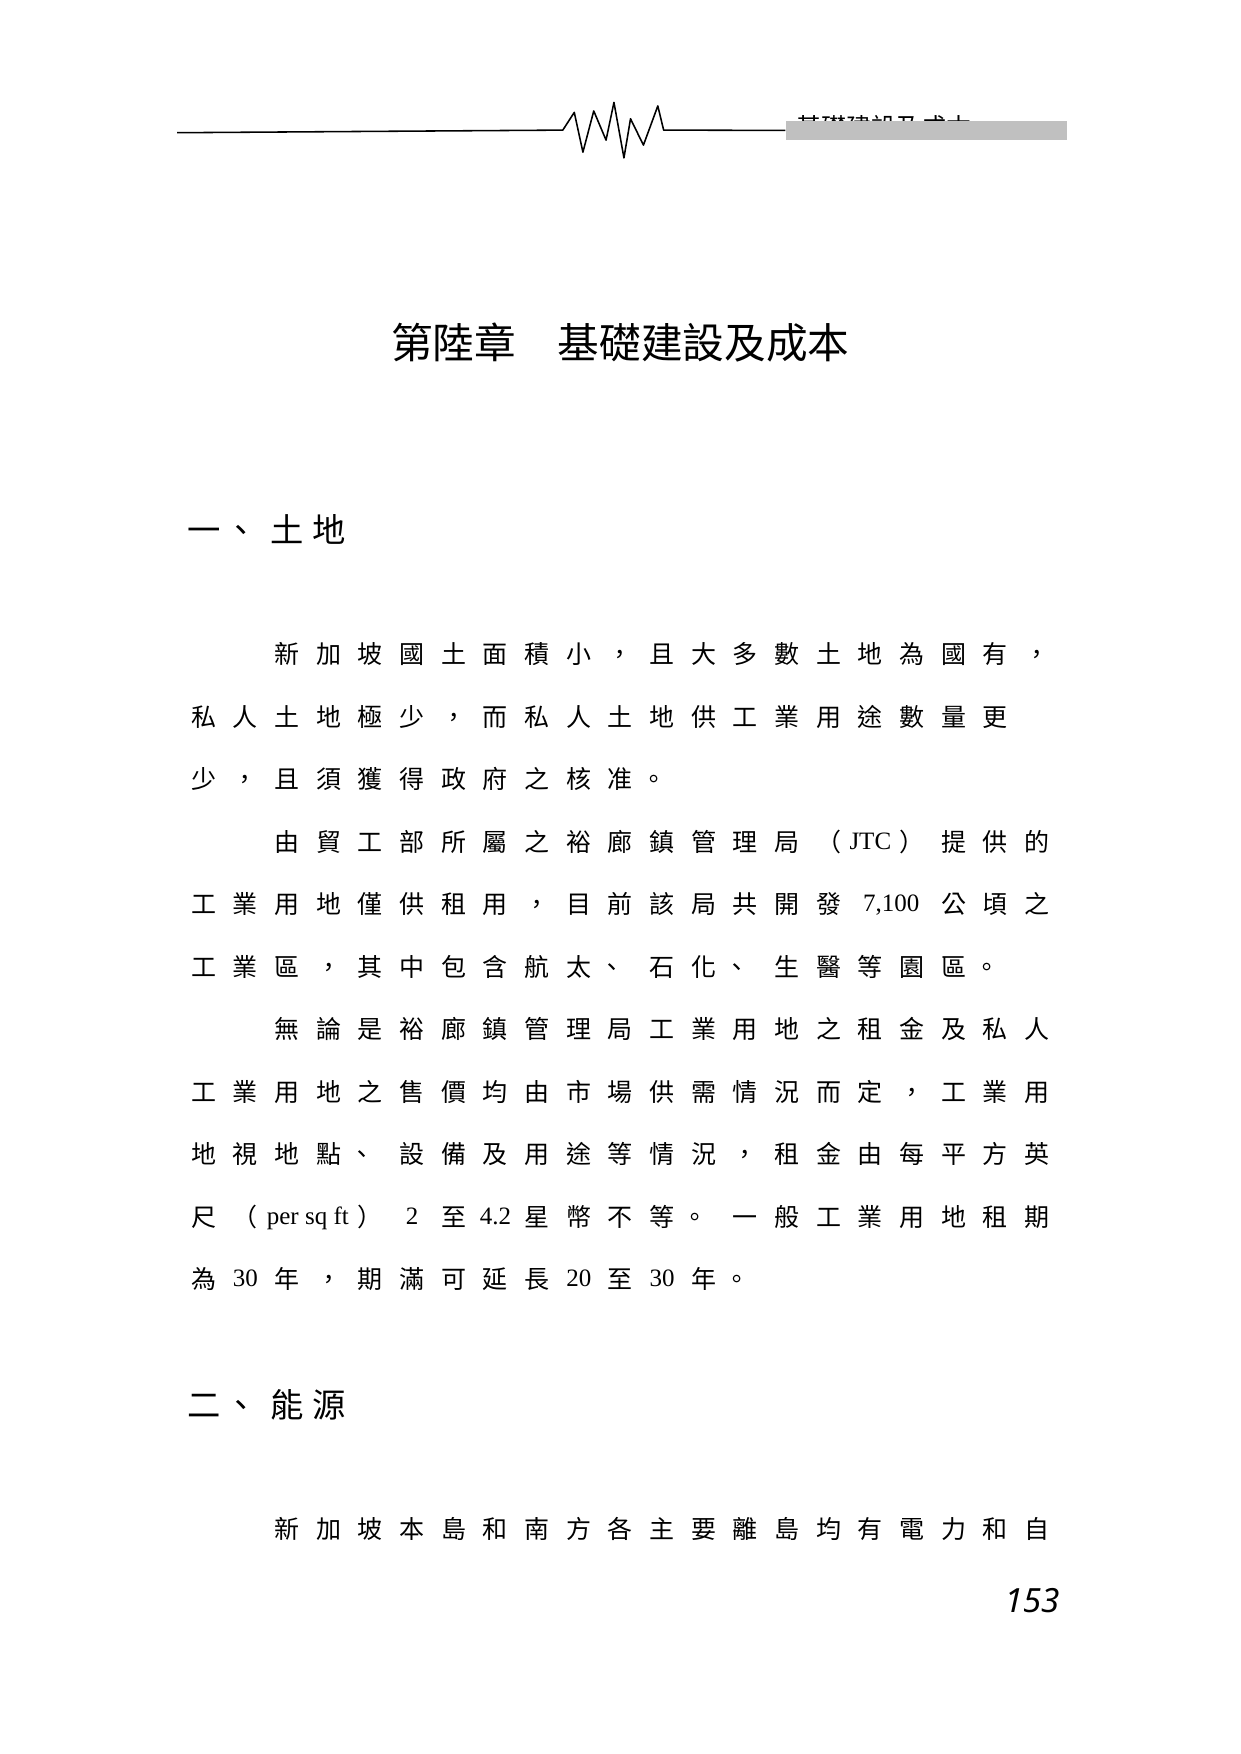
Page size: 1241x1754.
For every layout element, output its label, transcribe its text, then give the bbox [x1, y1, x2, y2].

text 新加坡國土面積小，且大多數土地為國有，私人土地極少，而私人土地供工業用途數量更少，且須獲得政府之核准。 [183, 611, 1058, 799]
text 由貿工部所屬之裕廊鎮管理局（JTC）提供的工業用地僅供租用，目前該局共開發7,100公頃之工業區，其中包含航太、石化、生醫等園區。 [183, 799, 1058, 986]
text 無論是裕廊鎮管理局工業用地之租金及私人工業用地之售價均由市場供需情況而定，工業用地視地點、設備及用途等情況，租金由每平方英尺（per sq ft）2至4.2星幣不等。一般工業用地租期為30年，期滿可延長20至30年。 [183, 986, 1058, 1299]
text 新加坡本島和南方各主要離島均有電力和自 [183, 1486, 1058, 1549]
text 二、能源 [183, 1361, 1058, 1424]
text 第陸章 基礎建設及成本 [183, 299, 1058, 361]
text 一、土地 [183, 486, 1058, 549]
